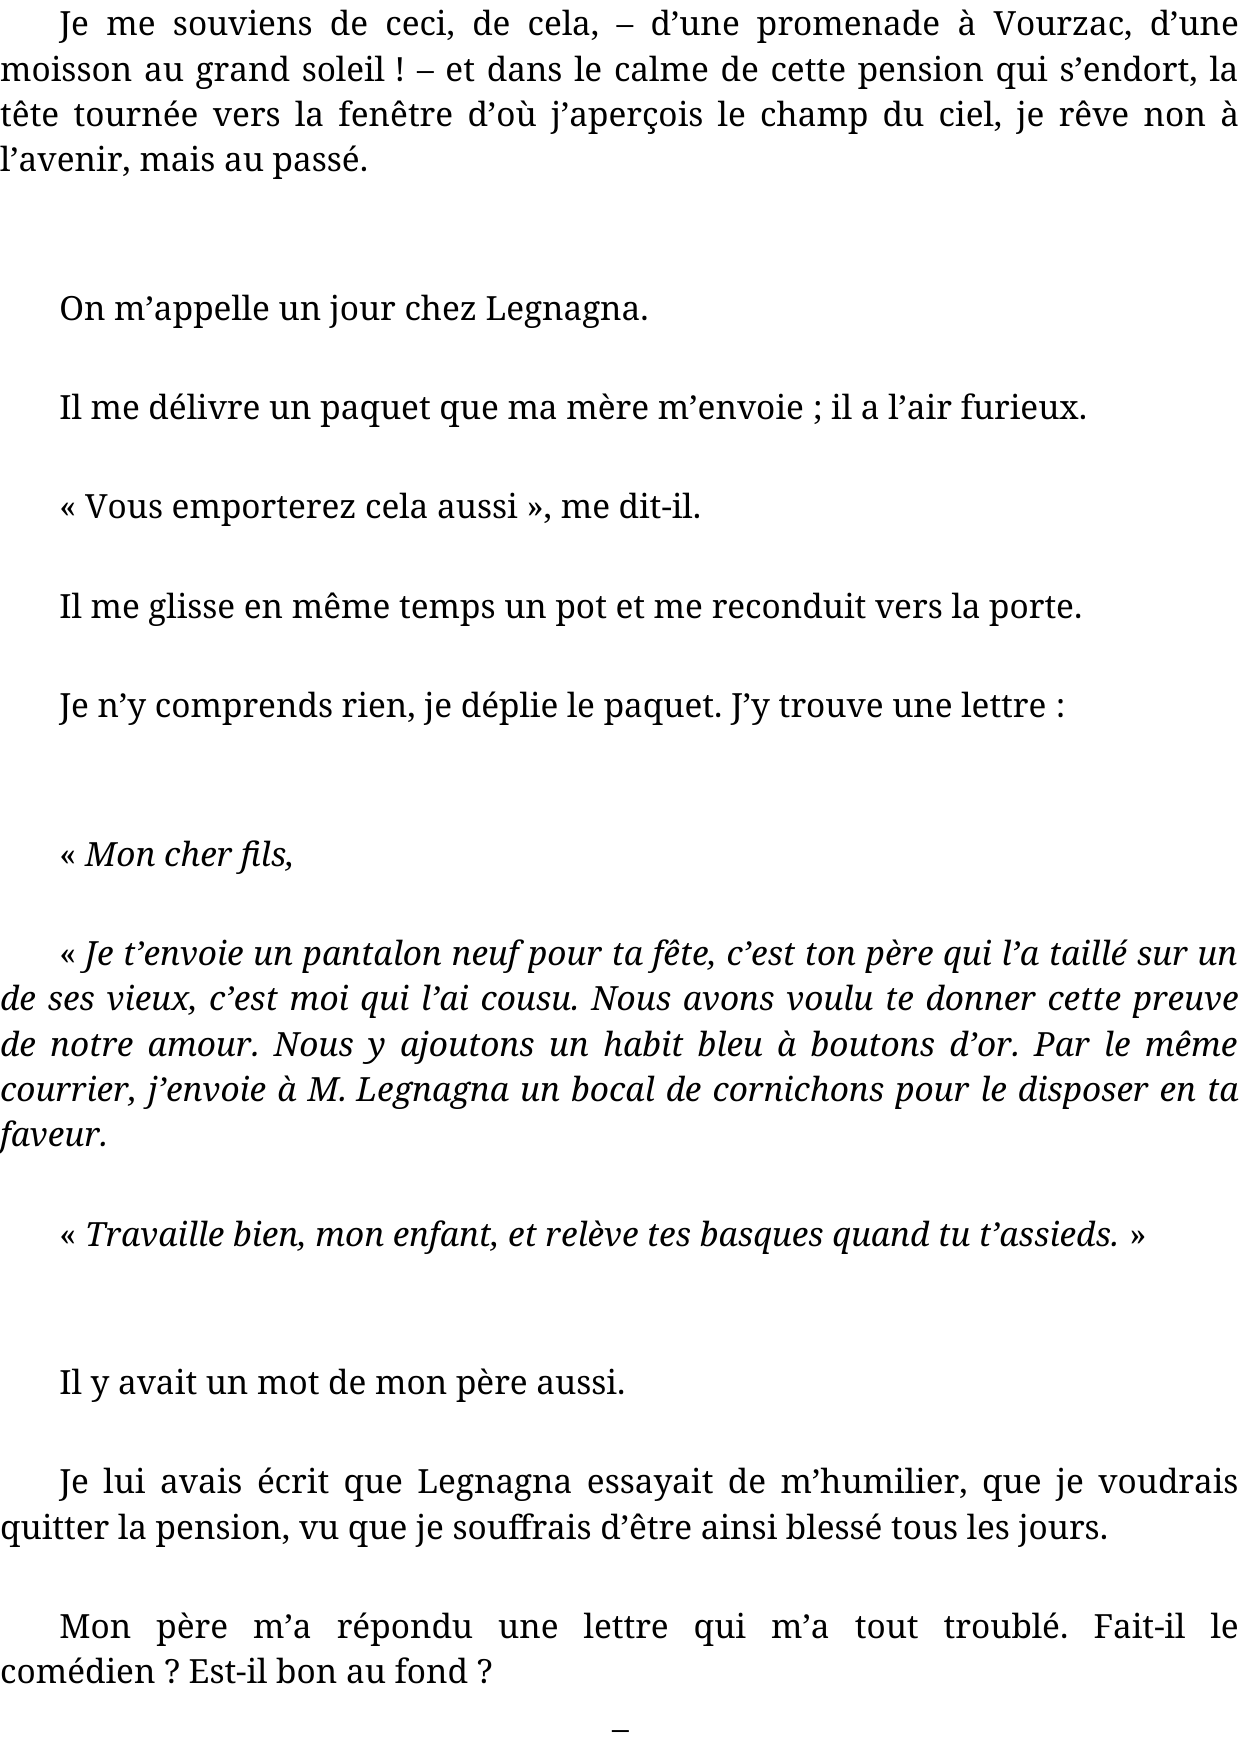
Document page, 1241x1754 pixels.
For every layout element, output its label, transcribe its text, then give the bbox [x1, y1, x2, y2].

text Il me délivre un paquet que ma mère m’envoie ; il a l’air furieux. [0, 384, 1240, 429]
text On m’appelle un jour chez Legnagna. [0, 285, 1240, 330]
text Mon père m’a répondu une lettre qui m’a tout troublé. Fait-il le comédien ? Est-il bon au fond ? [0, 1603, 1240, 1694]
text Il y avait un mot de mon père aussi. [0, 1359, 1240, 1404]
text Je n’y comprends rien, je déplie le paquet. J’y trouve une lettre : [0, 682, 1240, 727]
text « Vous emporterez cela aussi », me dit-il. [0, 483, 1240, 529]
text Il me glisse en même temps un pot et me reconduit vers la porte. [0, 582, 1240, 628]
text Je me souviens de ceci, de cela, – d’une promenade à Vourzac, d’une moisson au grand soleil ! – et dans le calme de cette pension qui s’endort, la tête tournée vers la fenêtre d’où j’aperçois le champ du ciel, je rêve non à l’avenir, mais au passé. [0, 0, 1240, 182]
text « Mon cher fils, [0, 830, 1240, 876]
text Je lui avais écrit que Legnagna essayait de m’humilier, que je voudrais quitter la pension, vu que je souffrais d’être ainsi blessé tous les jours. [0, 1458, 1240, 1549]
text « Je t’envoie un pantalon neuf pour ta fête, c’est ton père qui l’a taillé sur un de ses vieux, c’est moi qui l’ai cousu. Nous avons voulu te donner cette preuve de notre amour. Nous y ajoutons un habit bleu à boutons d’or. Par le même courrier, j’envoie à M. Legnagna un bocal de cornichons pour le disposer en ta faveur. [0, 929, 1240, 1157]
text « Travaille bien, mon enfant, et relève tes basques quand tu t’assieds. » [0, 1210, 1240, 1256]
